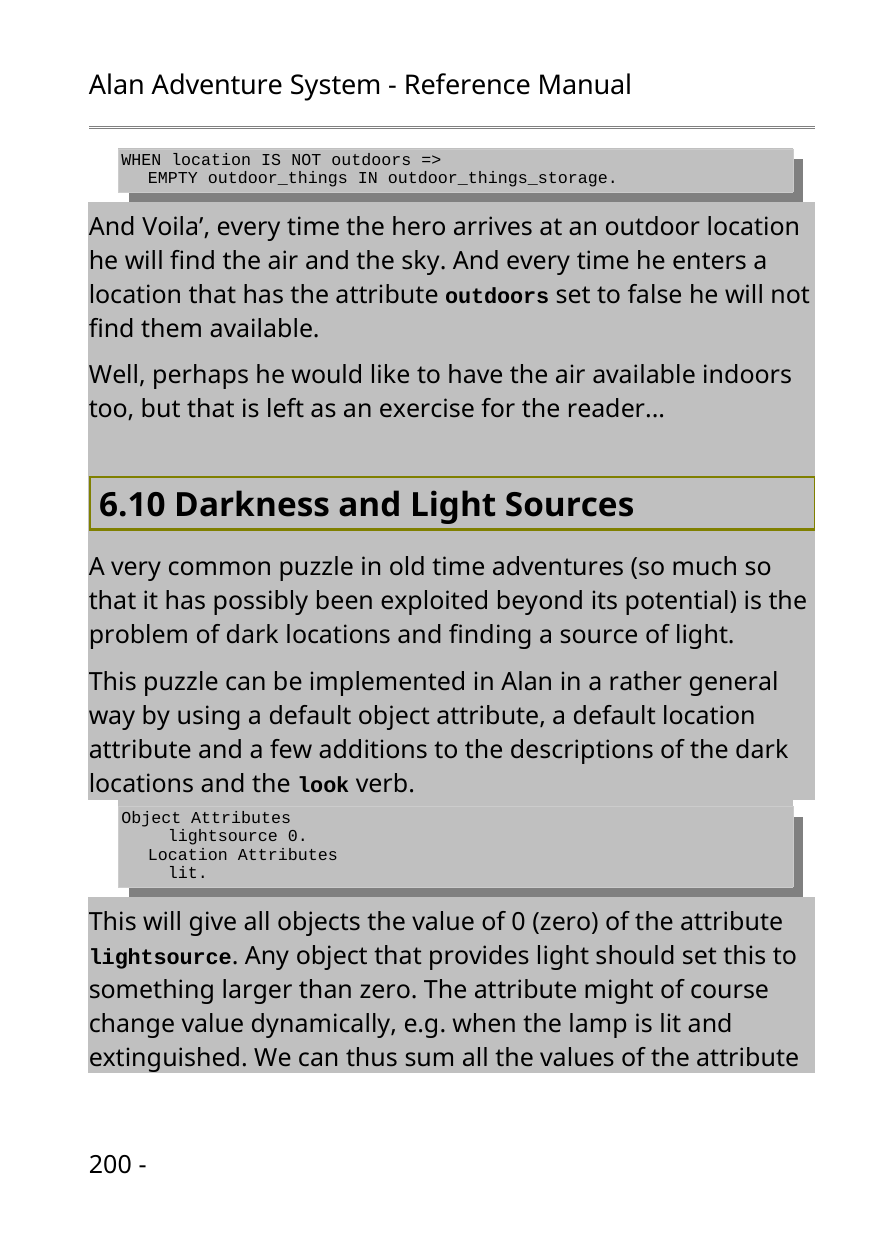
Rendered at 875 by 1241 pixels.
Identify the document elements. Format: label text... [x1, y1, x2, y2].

text This puzzle can be implemented in Alan in a rather general way by using a default object attribute, a default location attribute and a few additions to the descriptions of the dark locations and the look verb. [88, 664, 815, 800]
text This will give all objects the value of 0 (zero) of the attribute lightsource. Any object that provides light should set this to something larger than zero. The at­tribute might of course change value dynamically, e.g. when the lamp is lit and extinguished. We can thus sum all the values of the attribute [88, 904, 815, 1073]
subtitle Darkness and Light Sources [91, 478, 814, 528]
text Object Attributes lightsource 0. Location Attributes lit. [119, 807, 793, 887]
text WHEN location IS NOT outdoors => EMPTY outdoor_things IN outdoor_things_storage. [119, 150, 793, 192]
text A very common puzzle in old time adventures (so much so that it has possibly been exploited beyond its potential) is the problem of dark locations and find­ing a source of light. [88, 549, 815, 651]
text And Voila’, every time the hero arrives at an outdoor location he will find the air and the sky. And every time he enters a location that has the attribute out­doors set to false he will not find them available. [88, 209, 815, 344]
text Well, perhaps he would like to have the air available indoors too, but that is left as an exercise for the reader... [88, 357, 815, 425]
